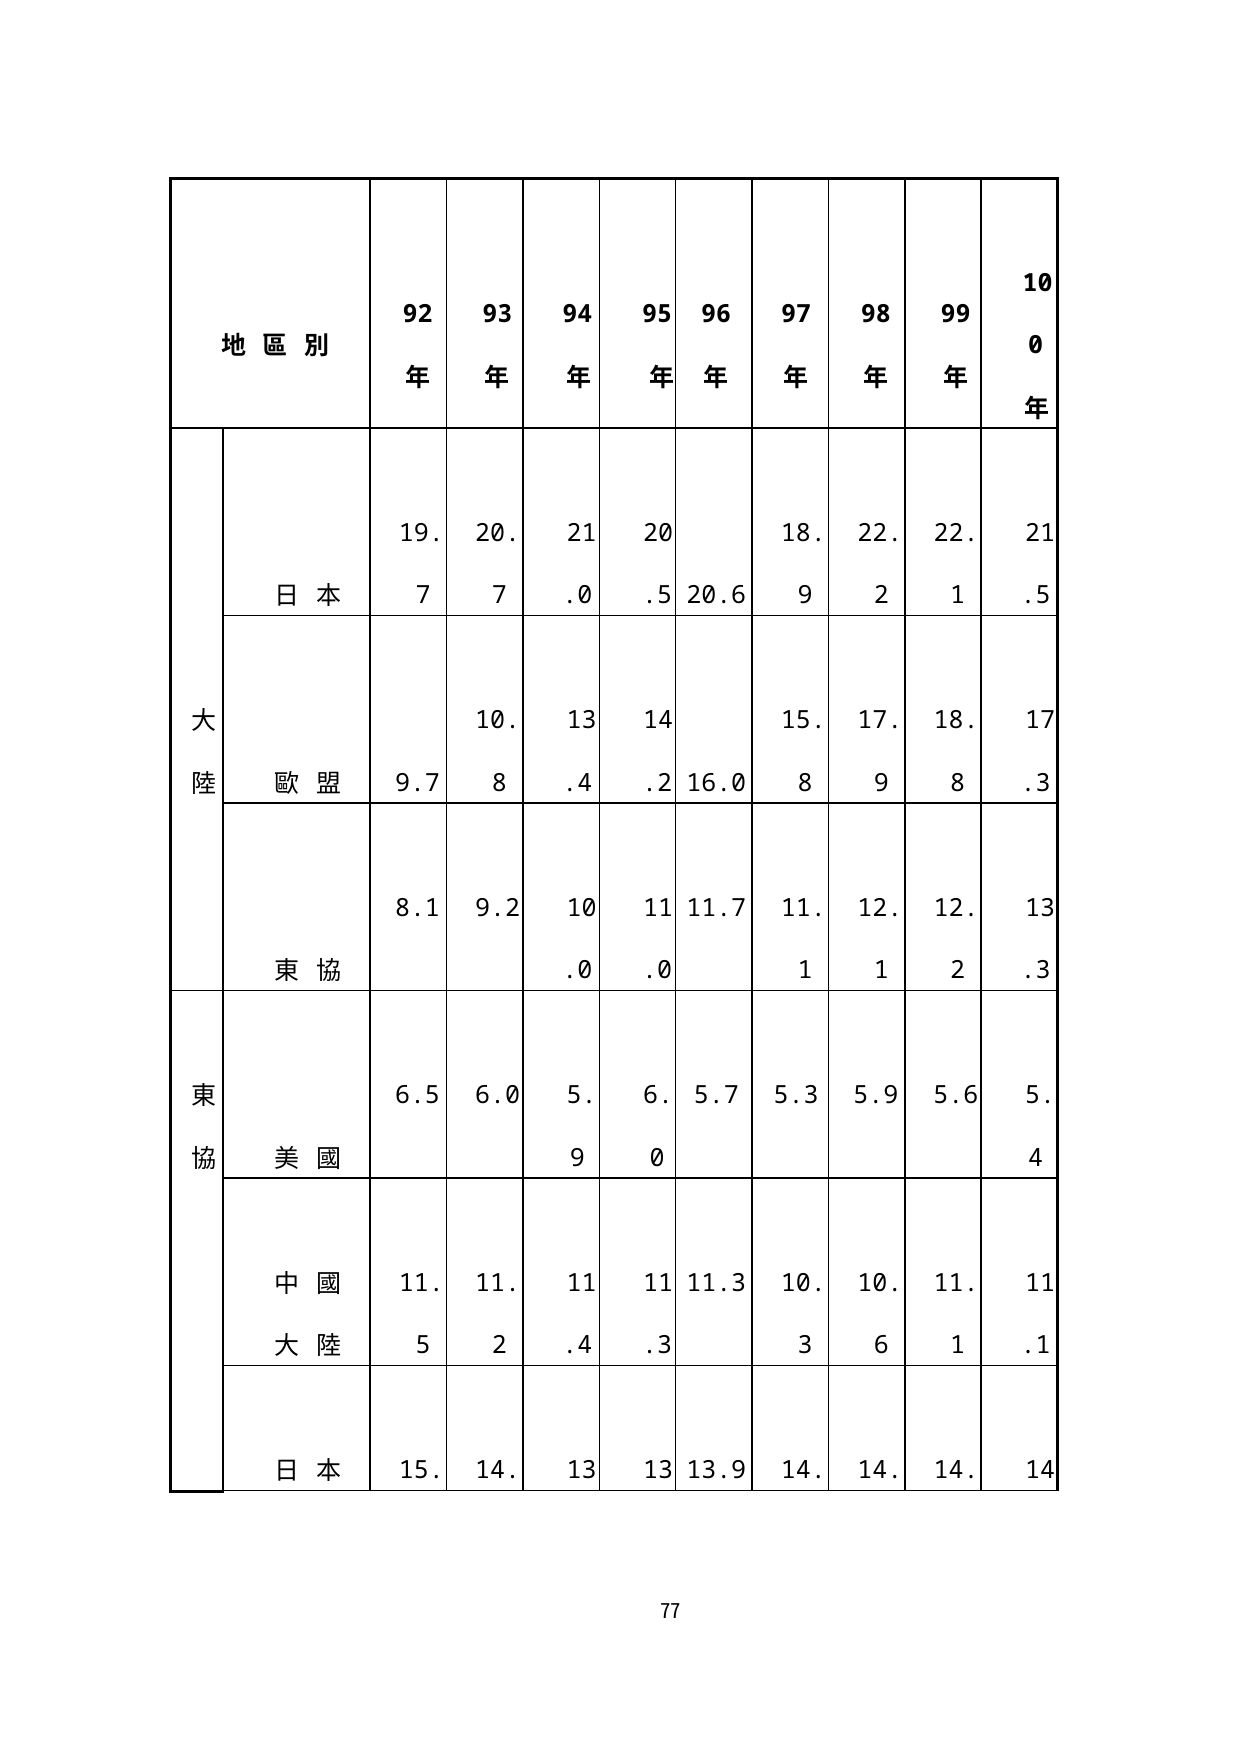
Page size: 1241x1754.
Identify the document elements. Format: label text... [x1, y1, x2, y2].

table_cell 10.3 [753, 1179, 828, 1365]
table_header 92年 [371, 180, 446, 427]
table_cell 11.4 [524, 1179, 599, 1365]
table_cell 13 [524, 1366, 599, 1490]
table_cell 東協 [172, 991, 222, 1490]
table_cell 18.8 [906, 616, 980, 802]
table_cell 11.3 [676, 1179, 751, 1365]
table_cell 日本 [224, 1366, 369, 1490]
table_header 93年 [447, 180, 522, 427]
table_cell 20.7 [447, 429, 522, 615]
table_cell 13 [600, 1366, 675, 1490]
table_cell 15. [371, 1366, 446, 1490]
table_cell 5.4 [982, 991, 1056, 1177]
table_cell 東協 [224, 804, 369, 990]
table_cell 5.6 [906, 991, 980, 1177]
table_cell 14 [982, 1366, 1056, 1490]
table_cell 中國大陸 [224, 1179, 369, 1365]
table_cell 6.5 [371, 991, 446, 1177]
table_cell 美國 [224, 991, 369, 1177]
table_cell 5.9 [829, 991, 904, 1177]
table_cell 14. [906, 1366, 980, 1490]
table_header 99年 [906, 180, 980, 427]
table_cell 18.9 [753, 429, 828, 615]
table_cell 12.2 [906, 804, 980, 990]
table_cell 12.1 [829, 804, 904, 990]
table_cell 5.3 [753, 991, 828, 1177]
table_cell 21.5 [982, 429, 1056, 615]
table_cell 10.6 [829, 1179, 904, 1365]
table_cell 11.7 [676, 804, 751, 990]
table_cell 17.9 [829, 616, 904, 802]
table_cell 大陸 [172, 429, 222, 990]
table_cell 16.0 [676, 616, 751, 802]
table_cell 19.7 [371, 429, 446, 615]
table_cell 11.0 [600, 804, 675, 990]
table_cell 10.0 [524, 804, 599, 990]
table_header 94年 [524, 180, 599, 427]
table_cell 11.3 [600, 1179, 675, 1365]
table_cell 20.6 [676, 429, 751, 615]
table_cell 歐盟 [224, 616, 369, 802]
table_cell 日本 [224, 429, 369, 615]
table_cell 15.8 [753, 616, 828, 802]
table_cell 13.4 [524, 616, 599, 802]
table_cell 22.1 [906, 429, 980, 615]
table_cell 13.9 [676, 1366, 751, 1490]
table_cell 11.1 [753, 804, 828, 990]
table_header 100年 [982, 180, 1056, 427]
table_cell 14. [753, 1366, 828, 1490]
table_header 97年 [753, 180, 828, 427]
table_cell 10.8 [447, 616, 522, 802]
table_cell 14. [447, 1366, 522, 1490]
table_cell 14.2 [600, 616, 675, 802]
table_cell 17.3 [982, 616, 1056, 802]
table_header 98年 [829, 180, 904, 427]
table_cell 11.1 [982, 1179, 1056, 1365]
table_cell 5.9 [524, 991, 599, 1177]
table_header 地區別 [172, 180, 369, 427]
table_cell 9.7 [371, 616, 446, 802]
table_cell 22.2 [829, 429, 904, 615]
table_cell 14. [829, 1366, 904, 1490]
table_cell 11.1 [906, 1179, 980, 1365]
table_cell 8.1 [371, 804, 446, 990]
table_cell 13.3 [982, 804, 1056, 990]
table_cell 11.2 [447, 1179, 522, 1365]
table_cell 21.0 [524, 429, 599, 615]
table_cell 6.0 [447, 991, 522, 1177]
table_cell 6.0 [600, 991, 675, 1177]
table_header 95年 [600, 180, 675, 427]
table_cell 11.5 [371, 1179, 446, 1365]
table_cell 20.5 [600, 429, 675, 615]
table_cell 5.7 [676, 991, 751, 1177]
table_cell 9.2 [447, 804, 522, 990]
table_header 96年 [676, 180, 751, 427]
